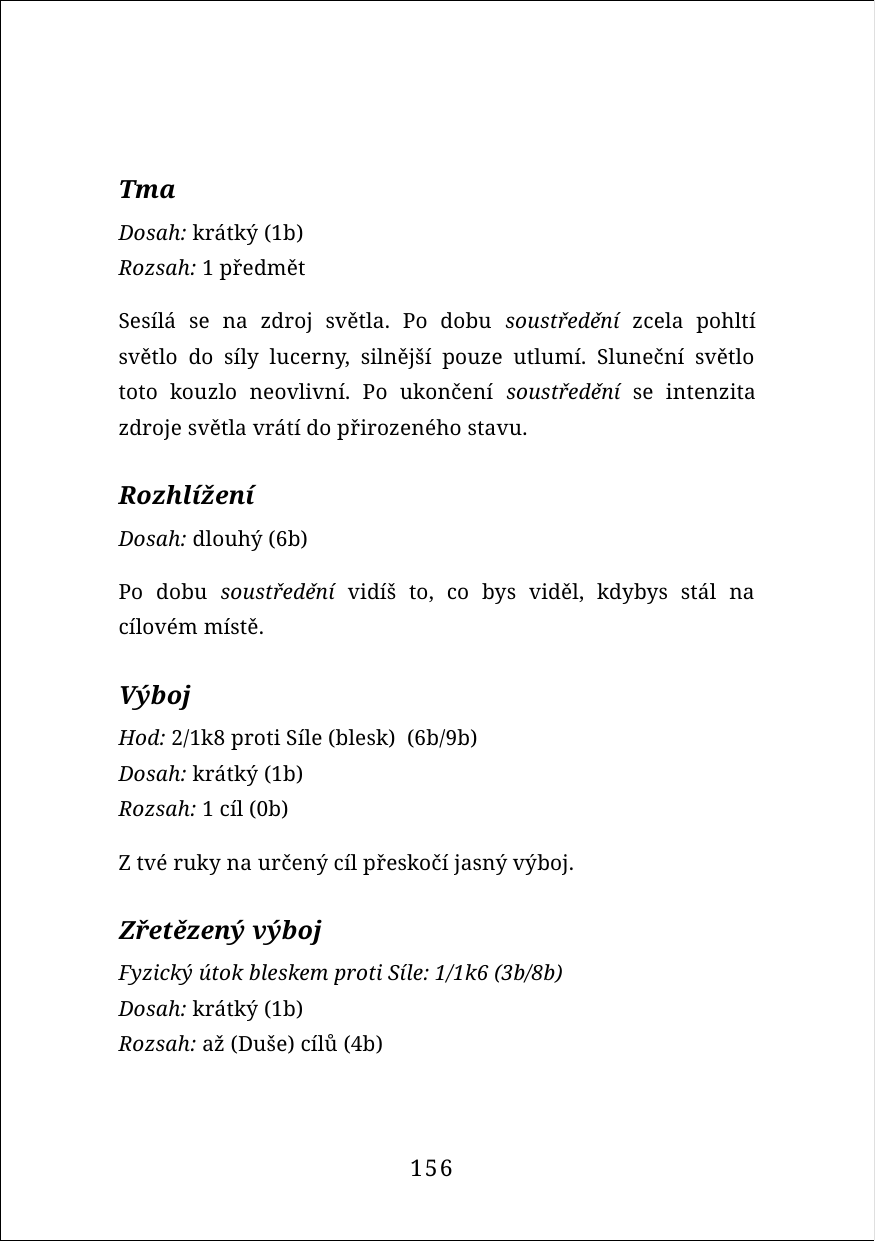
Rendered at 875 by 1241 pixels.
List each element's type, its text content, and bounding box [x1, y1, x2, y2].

subtitle Zřetězený výboj [118, 913, 756, 947]
text Hod: 2/1k8 proti Síle (blesk) (6b/9b) Dosah: krátký (1b) Rozsah: 1 cíl (0b) [118, 723, 756, 823]
text Po dobu soustředění vidíš to, co bys viděl, kdybys stál na cílovém místě. [118, 577, 756, 641]
text Dosah: krátký (1b) Rozsah: 1 předmět [118, 218, 756, 282]
text Z tvé ruky na určený cíl přeskočí jasný výboj. [118, 848, 756, 876]
text Dosah: dlouhý (6b) [118, 524, 756, 552]
subtitle Tma [118, 172, 756, 206]
subtitle Rozhlížení [118, 478, 756, 512]
text Fyzický útok bleskem proti Síle: 1/1k6 (3b/8b) Dosah: krátký (1b) Rozsah: až (Duše) cílů (4b) [118, 958, 756, 1058]
text Sesílá se na zdroj světla. Po dobu soustředění zcela pohltí světlo do síly lucerny, silnější pouze utlumí. Sluneční světlo toto kouzlo neovlivní. Po ukončení soustředění se intenzita zdroje světla vrátí do přirozeného stavu. [118, 306, 756, 441]
subtitle Výboj [118, 677, 756, 712]
